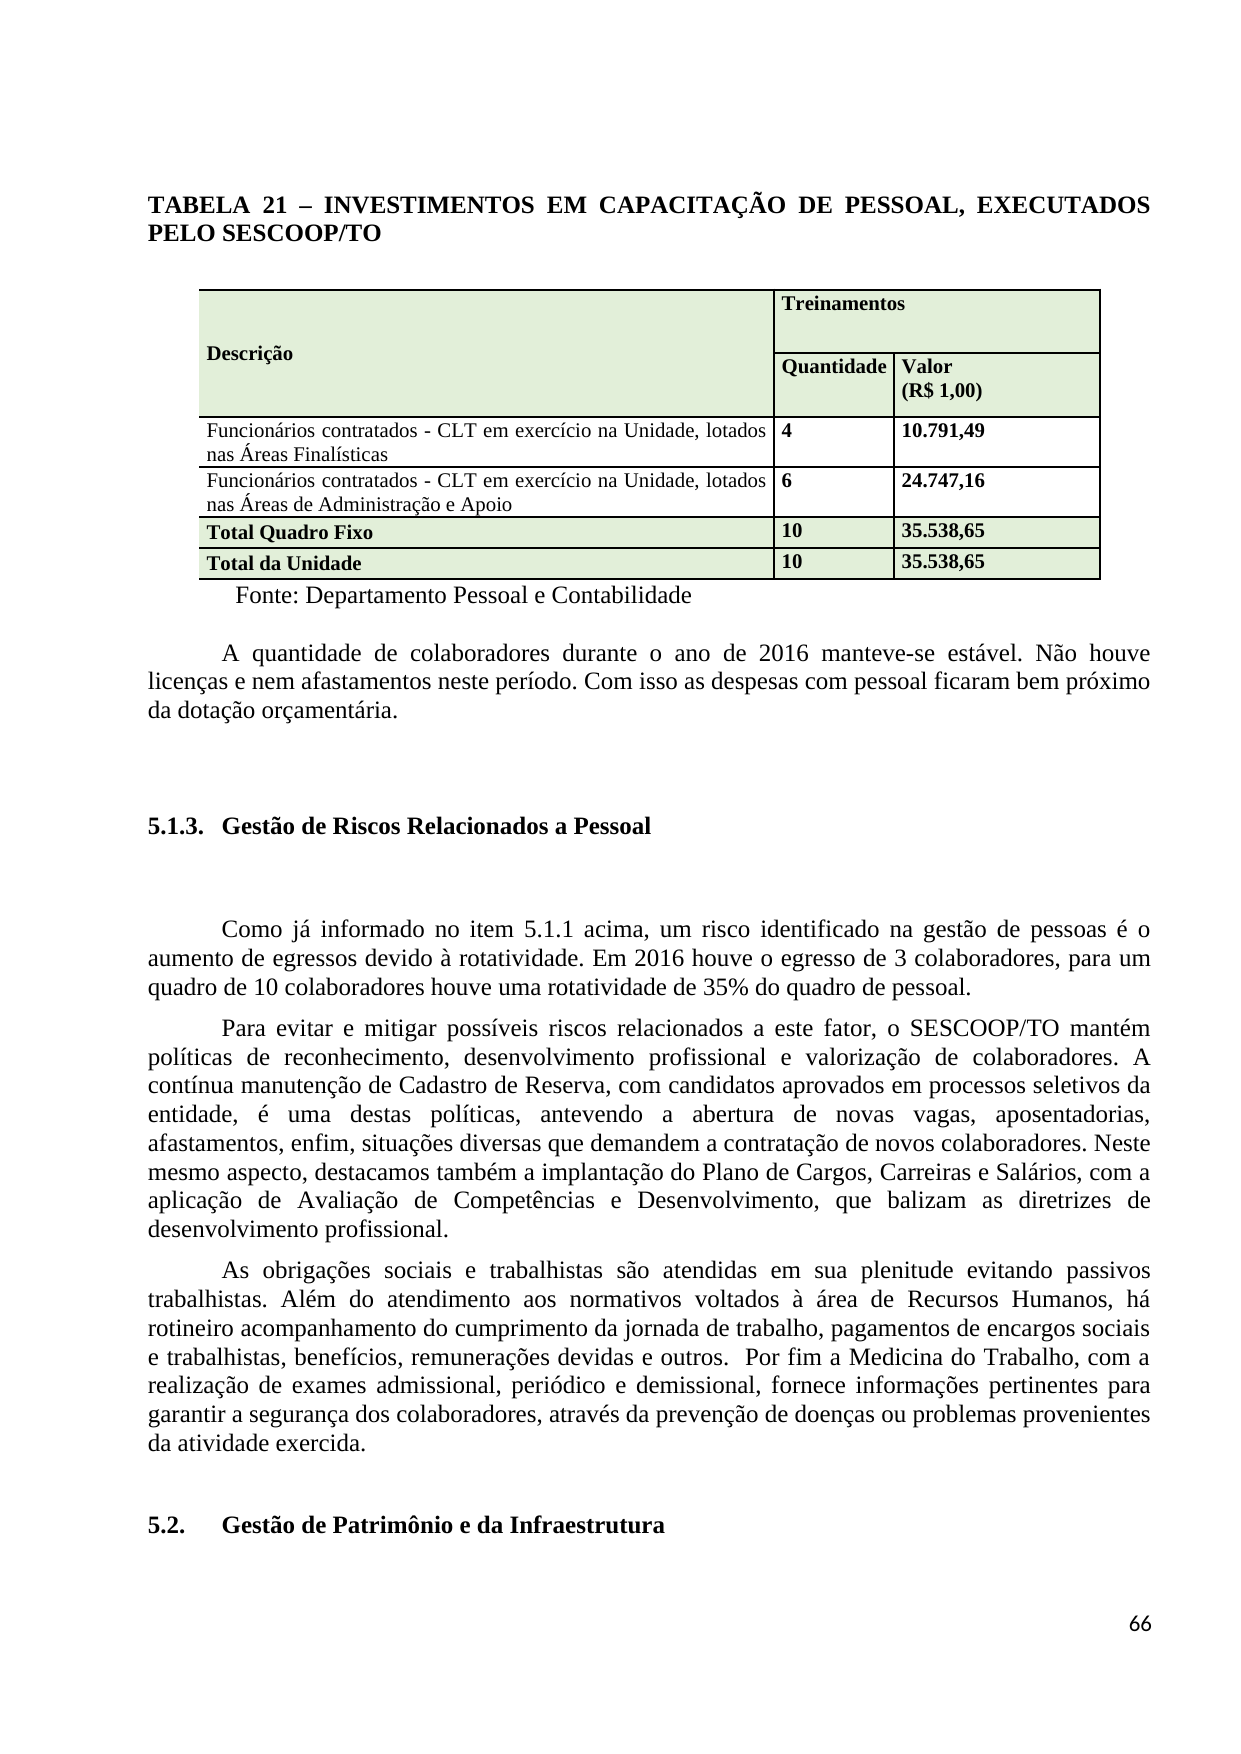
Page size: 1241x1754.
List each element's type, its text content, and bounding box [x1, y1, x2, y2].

table_cell Total Quadro Fixo [199, 518, 773, 547]
table_cell 6 [775, 468, 893, 516]
text As obrigações sociais e trabalhistas são atendidas em sua plenitude evitando passivos trabalhistas. Além do atendimento aos normativos voltados à área de Recursos Humanos, há rotineiro acompanhamento do cumprimento da jornada de trabalho, pagamentos de encargos sociais e trabalhistas, benefícios, remunerações devidas e outros. Por fim a Medicina do Trabalho, com a realização de exames admissional, periódico e demissional, fornece informações pertinentes para garantir a segurança dos colaboradores, através da prevenção de doenças ou problemas provenientes da atividade exercida. [148, 1256, 1152, 1457]
text A quantidade de colaboradores durante o ano de 2016 manteve-se estável. Não houve licenças e nem afastamentos neste período. Com isso as despesas com pessoal ficaram bem próximo da dotação orçamentária. [148, 638, 1152, 724]
table_cell 10.791,49 [895, 418, 1099, 466]
text Tabela 21 – Investimentos em Capacitação de Pessoal, executados pelo SESCOOP/TO [148, 190, 1152, 247]
table_cell Valor (R$ 1,00) [895, 354, 1099, 416]
text Como já informado no item 5.1.1 acima, um risco identificado na gestão de pessoas é o aumento de egressos devido à rotatividade. Em 2016 houve o egresso de 3 colaboradores, para um quadro de 10 colaboradores houve uma rotatividade de 35% do quadro de pessoal. [148, 914, 1152, 1001]
table_cell Quantidade [775, 354, 893, 416]
text 5.2. Gestão de Patrimônio e da Infraestrutura [148, 1511, 1152, 1539]
table_cell 10 [775, 549, 893, 578]
table_cell 35.538,65 [895, 518, 1099, 547]
table_cell 24.747,16 [895, 468, 1099, 516]
text 5.1.3. Gestão de Riscos Relacionados a Pessoal [148, 811, 1152, 840]
text Fonte: Departamento Pessoal e Contabilidade [148, 580, 1152, 608]
table_cell 4 [775, 418, 893, 466]
table_cell Total da Unidade [199, 549, 773, 578]
table_header Descrição [199, 291, 773, 416]
table_header Treinamentos [775, 291, 1099, 352]
table_cell 35.538,65 [895, 549, 1099, 578]
text Para evitar e mitigar possíveis riscos relacionados a este fator, o SESCOOP/TO mantém políticas de reconhecimento, desenvolvimento profissional e valorização de colaboradores. A contínua manutenção de Cadastro de Reserva, com candidatos aprovados em processos seletivos da entidade, é uma destas políticas, antevendo a abertura de novas vagas, aposentadorias, afastamentos, enfim, situações diversas que demandem a contratação de novos colaboradores. Neste mesmo aspecto, destacamos também a implantação do Plano de Cargos, Carreiras e Salários, com a aplicação de Avaliação de Competências e Desenvolvimento, que balizam as diretrizes de desenvolvimento profissional. [148, 1013, 1152, 1243]
table_cell 10 [775, 518, 893, 547]
table_cell Funcionários contratados - CLT em exercício na Unidade, lotados nas Áreas de Administração e Apoio [199, 468, 773, 516]
table_cell Funcionários contratados - CLT em exercício na Unidade, lotados nas Áreas Finalísticas [199, 418, 773, 466]
